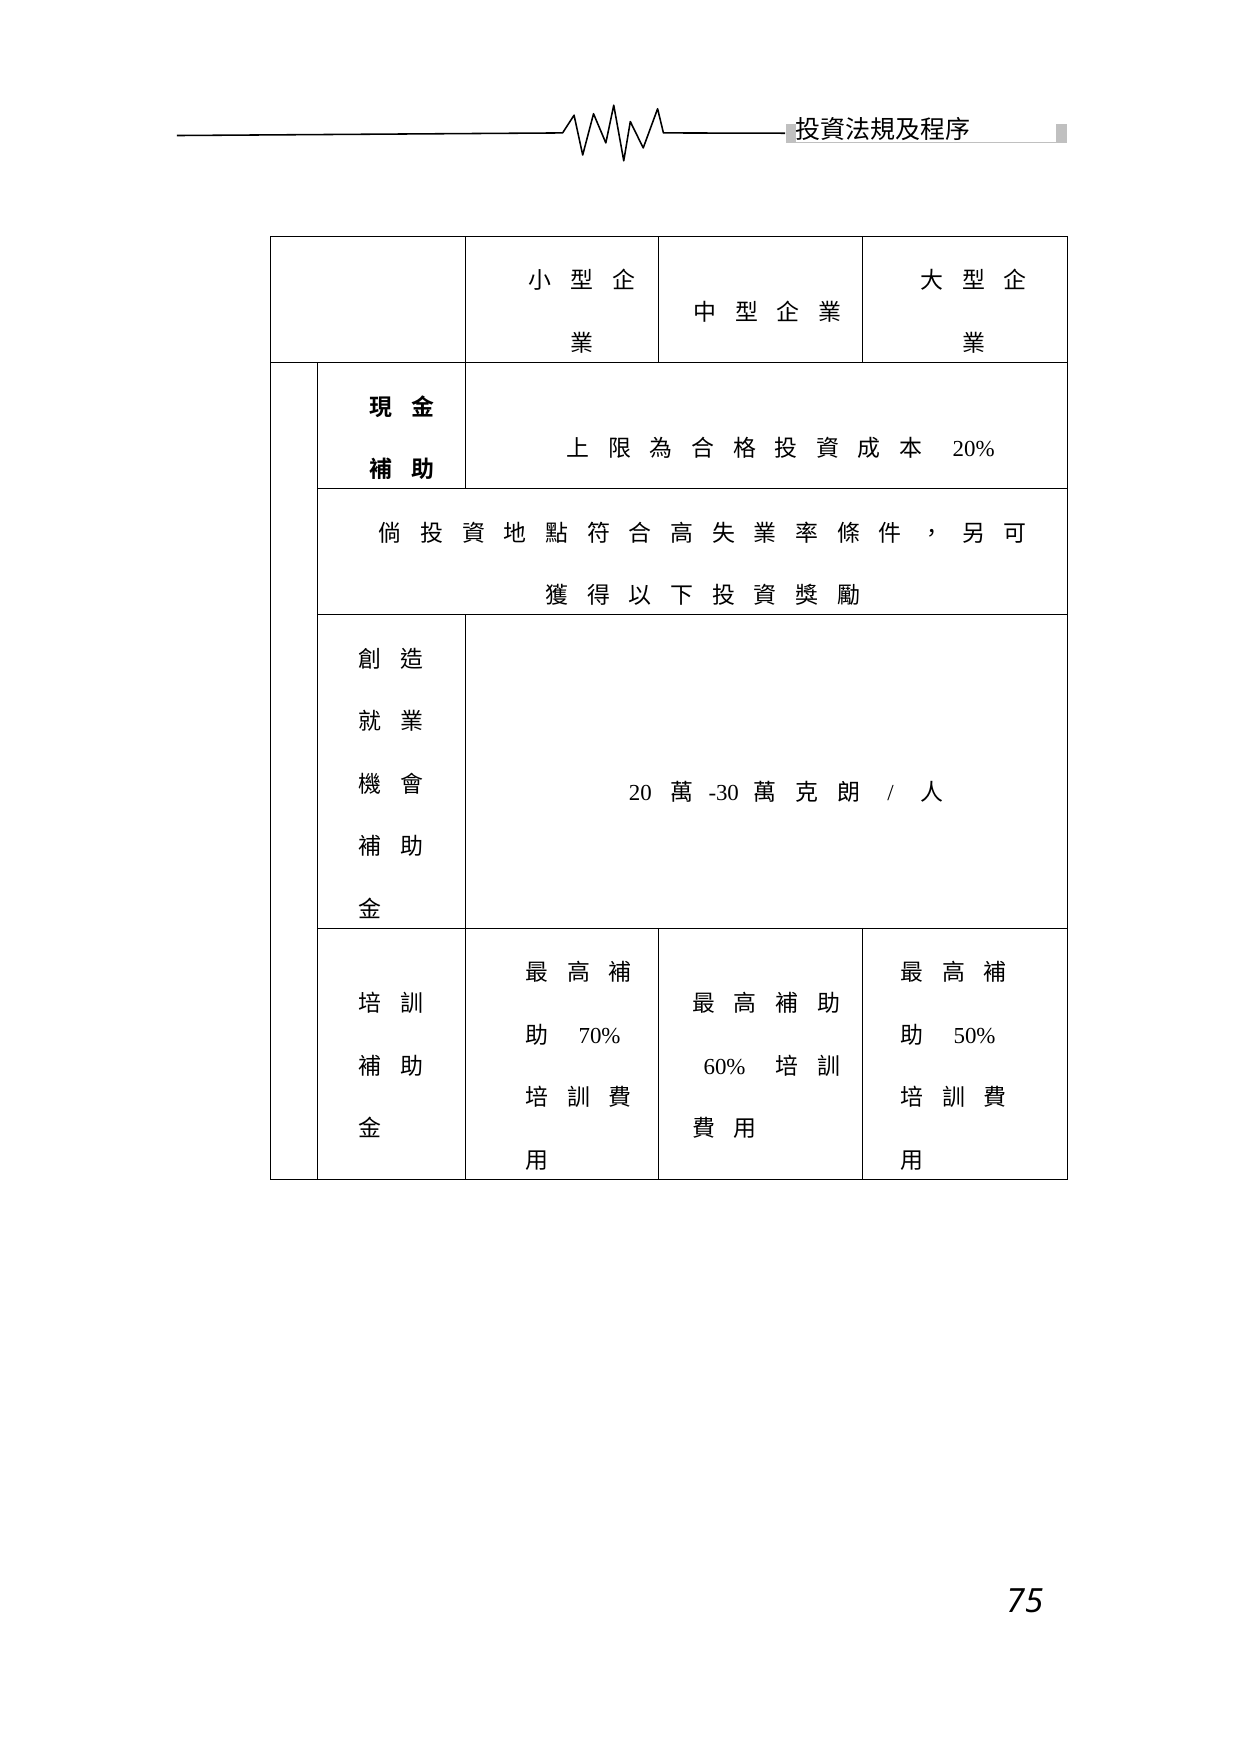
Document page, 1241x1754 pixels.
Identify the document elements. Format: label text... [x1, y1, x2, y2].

table_cell 20萬-30萬克朗/人 [466, 615, 1067, 928]
table_cell 最高補助70%培訓費用 [466, 929, 658, 1179]
table_cell 培訓補助金 [318, 929, 465, 1179]
table_header 中型企業 [659, 237, 862, 362]
table_header 大型企業 [863, 237, 1067, 362]
table_cell 上限為合格投資成本20% [466, 363, 1067, 488]
table_header [271, 237, 465, 362]
table_cell 倘投資地點符合高失業率條件，另可獲得以下投資獎勵 [318, 489, 1067, 614]
table_header 小型企業 [466, 237, 658, 362]
table_cell 現金補助 [318, 363, 465, 488]
table_cell 最高補助50%培訓費用 [863, 929, 1067, 1179]
table_cell 創造就業機會補助金 [318, 615, 465, 928]
table_cell 最高補助60%培訓費用 [659, 929, 862, 1179]
table_cell [271, 363, 317, 1179]
